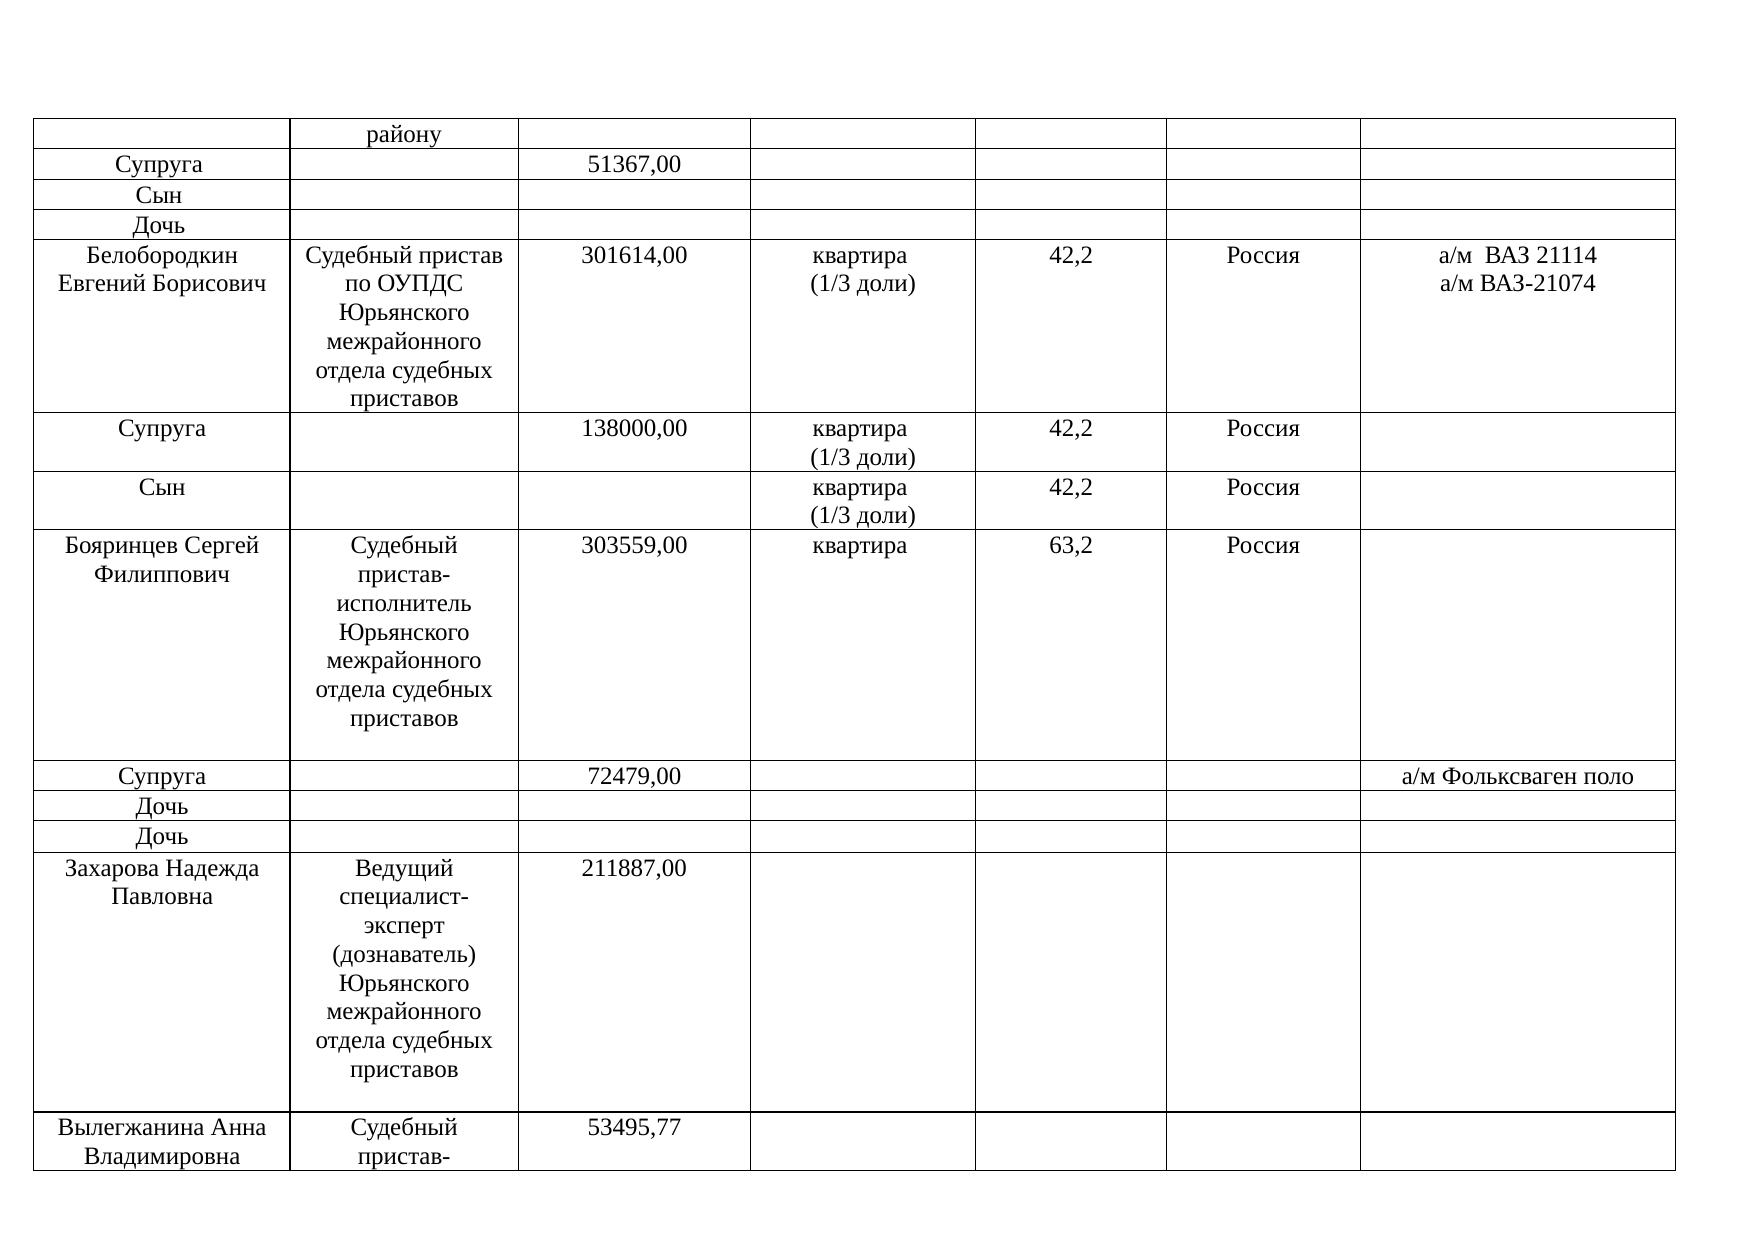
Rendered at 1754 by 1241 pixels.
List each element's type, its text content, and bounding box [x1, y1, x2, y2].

table_cell [1361, 791, 1675, 820]
table_cell [291, 210, 518, 239]
table_cell Судебный пристав-исполнитель Юрьянского межрайонного отдела судебных приставов [291, 530, 518, 760]
table_cell 72479,00 [519, 761, 750, 790]
table_cell [291, 413, 518, 471]
table_cell [29, 1111, 33, 1170]
table_cell [1676, 820, 1680, 852]
table_cell [1680, 1111, 1686, 1170]
table_cell [519, 821, 750, 852]
table_cell [751, 119, 975, 148]
table_cell [976, 210, 1166, 239]
table_cell [29, 471, 33, 529]
table_cell квартира [751, 530, 975, 760]
table_cell [1676, 412, 1680, 471]
table_cell Ведущий специалист-эксперт (дознаватель) Юрьянского межрайонного отдела судебных приставов [291, 853, 518, 1111]
table_cell Судебный пристав по ОУПДС Юрьянского межрайонного отдела судебных приставов [291, 240, 518, 412]
table_cell Россия [1167, 413, 1360, 471]
table_cell [1676, 148, 1680, 179]
table_cell [751, 853, 975, 1111]
table_cell [29, 529, 33, 760]
table_cell [1361, 149, 1675, 179]
table_cell [976, 761, 1166, 790]
table_cell квартира (1/3 доли) [751, 240, 975, 412]
table_cell 138000,00 [519, 413, 750, 471]
table_cell [29, 209, 33, 239]
table_cell [1361, 821, 1675, 852]
table_cell [1676, 1111, 1680, 1170]
table_cell [1676, 239, 1680, 412]
table_cell [1680, 760, 1686, 790]
table_cell [1676, 209, 1680, 239]
table_cell району [291, 119, 518, 148]
table_cell 301614,00 [519, 240, 750, 412]
table_cell [1167, 791, 1360, 820]
table_cell [1167, 821, 1360, 852]
table_cell 63,2 [976, 530, 1166, 760]
table_cell [29, 179, 33, 209]
table_cell 211887,00 [519, 853, 750, 1111]
table_cell [1676, 529, 1680, 760]
table_cell [751, 149, 975, 179]
table_cell Вылегжанина Анна Владимировна [34, 1113, 289, 1170]
table_cell [1361, 413, 1675, 471]
table_cell [1676, 179, 1680, 209]
table_cell [976, 180, 1166, 209]
table_cell [1680, 529, 1686, 760]
table_cell Бояринцев Сергей Филиппович [34, 530, 289, 760]
table_cell [1361, 119, 1675, 148]
table_cell [1167, 853, 1360, 1111]
table_cell [29, 790, 33, 820]
table_cell [751, 761, 975, 790]
table_cell Россия [1167, 472, 1360, 529]
table_cell [1361, 210, 1675, 239]
table_cell [1676, 118, 1680, 148]
table_cell Белобородкин Евгений Борисович [34, 240, 289, 412]
table_cell [291, 180, 518, 209]
table_cell [751, 210, 975, 239]
table_cell [519, 210, 750, 239]
table_cell [1680, 179, 1686, 209]
table_cell [751, 821, 975, 852]
table_cell 53495,77 [519, 1113, 750, 1170]
table_cell Сын [34, 472, 289, 529]
table_cell [291, 761, 518, 790]
table_cell [1167, 210, 1360, 239]
table_cell а/м ВАЗ 21114 а/м ВАЗ-21074 [1361, 240, 1675, 412]
table_cell [291, 472, 518, 529]
table_cell [291, 791, 518, 820]
table_cell [1680, 118, 1686, 148]
table_cell [1680, 239, 1686, 412]
table_cell Дочь [34, 821, 289, 852]
table_cell [1167, 149, 1360, 179]
table_cell [1167, 119, 1360, 148]
table_cell [29, 118, 33, 148]
table_cell [1680, 820, 1686, 852]
table_cell [1680, 209, 1686, 239]
table_cell [1680, 148, 1686, 179]
table_cell Захарова Надежда Павловна [34, 853, 289, 1111]
table_cell Сын [34, 180, 289, 209]
table_cell [1167, 761, 1360, 790]
table_cell [976, 149, 1166, 179]
table_cell [29, 412, 33, 471]
table_cell [29, 852, 33, 1111]
table_cell [1361, 1113, 1675, 1170]
table_cell [751, 180, 975, 209]
table_cell [519, 472, 750, 529]
table_cell [29, 239, 33, 412]
table_cell 51367,00 [519, 149, 750, 179]
table_cell Судебный пристав- [291, 1113, 518, 1170]
table_cell [976, 853, 1166, 1111]
table_cell [751, 791, 975, 820]
table_cell [976, 119, 1166, 148]
table_cell [1676, 471, 1680, 529]
table_cell Супруга [34, 761, 289, 790]
table_cell [1676, 790, 1680, 820]
table_cell квартира (1/3 доли) [751, 472, 975, 529]
table_cell [1680, 412, 1686, 471]
table_cell [1361, 472, 1675, 529]
table_cell [1676, 760, 1680, 790]
table_cell [1167, 1113, 1360, 1170]
table_cell [1361, 180, 1675, 209]
table_cell [976, 821, 1166, 852]
table_cell Россия [1167, 240, 1360, 412]
table_cell [29, 760, 33, 790]
table_cell [751, 1113, 975, 1170]
table_cell [519, 791, 750, 820]
table_cell [291, 821, 518, 852]
table_cell [1676, 852, 1680, 1111]
table_cell 42,2 [976, 240, 1166, 412]
table_cell [1361, 530, 1675, 760]
table_cell [519, 119, 750, 148]
table_cell [1680, 790, 1686, 820]
table_cell 303559,00 [519, 530, 750, 760]
table_cell [34, 119, 289, 148]
table_cell [29, 148, 33, 179]
table_cell а/м Фольксваген поло [1361, 761, 1675, 790]
table_cell Супруга [34, 413, 289, 471]
table_cell [976, 791, 1166, 820]
table_cell [519, 180, 750, 209]
table_cell [976, 1113, 1166, 1170]
table_cell [291, 149, 518, 179]
table_cell 42,2 [976, 413, 1166, 471]
table_cell Дочь [34, 210, 289, 239]
table_cell Супруга [34, 149, 289, 179]
table_cell квартира (1/3 доли) [751, 413, 975, 471]
table_cell 42,2 [976, 472, 1166, 529]
table_cell [1361, 853, 1675, 1111]
table_cell [1680, 471, 1686, 529]
table_cell Дочь [34, 791, 289, 820]
table_cell [29, 820, 33, 852]
table_cell Россия [1167, 530, 1360, 760]
table_cell [1680, 852, 1686, 1111]
table_cell [1167, 180, 1360, 209]
